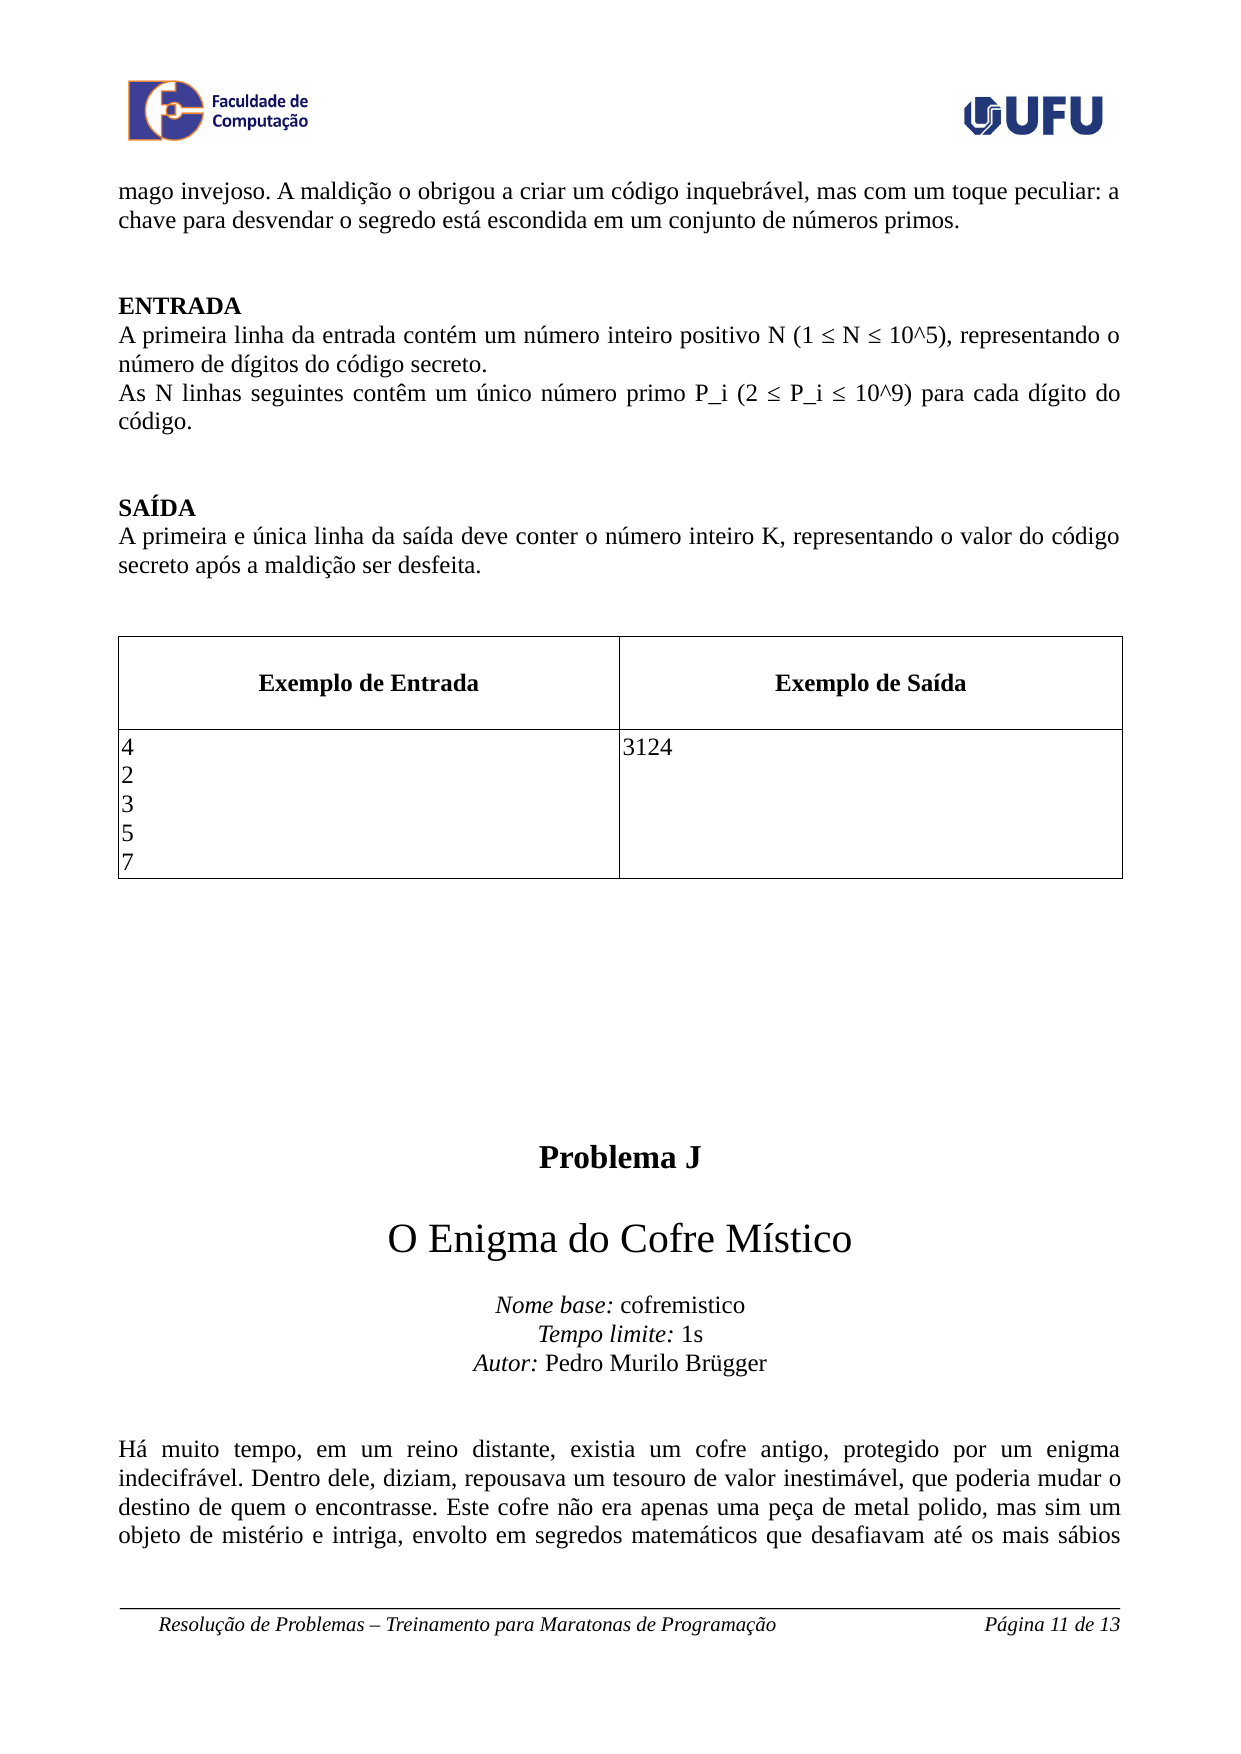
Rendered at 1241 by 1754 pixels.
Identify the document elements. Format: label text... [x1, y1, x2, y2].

text mago invejoso. A maldição o obrigou a criar um código inquebrável, mas com um toque peculiar: a chave para desvendar o segredo está escondida em um conjunto de números primos. [118, 176, 1122, 234]
table_cell 3124 [620, 730, 1122, 878]
picture [950, 90, 1113, 141]
table_cell 4 2 3 5 7 [119, 730, 619, 878]
text Tempo limite: 1s [118, 1319, 1122, 1348]
text ENTRADA [118, 291, 1122, 320]
text As N linhas seguintes contêm um único número primo P_i (2 ≤ P_i ≤ 10^9) para cada dígito do código. [118, 378, 1122, 435]
text Há muito tempo, em um reino distante, existia um cofre antigo, protegido por um enigma indecifrável. Dentro dele, diziam, repousava um tesouro de valor inestimável, que poderia mudar o destino de quem o encontrasse. Este cofre não era apenas uma peça de metal polido, mas sim um objeto de mistério e intriga, envolto em segredos matemáticos que desafiavam até os mais sábios [118, 1434, 1122, 1549]
table_header Exemplo de Saída [620, 637, 1122, 728]
picture [126, 79, 310, 142]
table_header Exemplo de Entrada [119, 637, 619, 728]
text Nome base: cofremistico [118, 1290, 1122, 1319]
text SAÍDA [118, 493, 1122, 521]
text Problema J [118, 1137, 1122, 1175]
text O Enigma do Cofre Místico [118, 1214, 1122, 1262]
text A primeira e única linha da saída deve conter o número inteiro K, representando o valor do código secreto após a maldição ser desfeita. [118, 521, 1122, 579]
text A primeira linha da entrada contém um número inteiro positivo N (1 ≤ N ≤ 10^5), representando o número de dígitos do código secreto. [118, 320, 1122, 378]
text Autor: Pedro Murilo Brügger [118, 1348, 1122, 1377]
